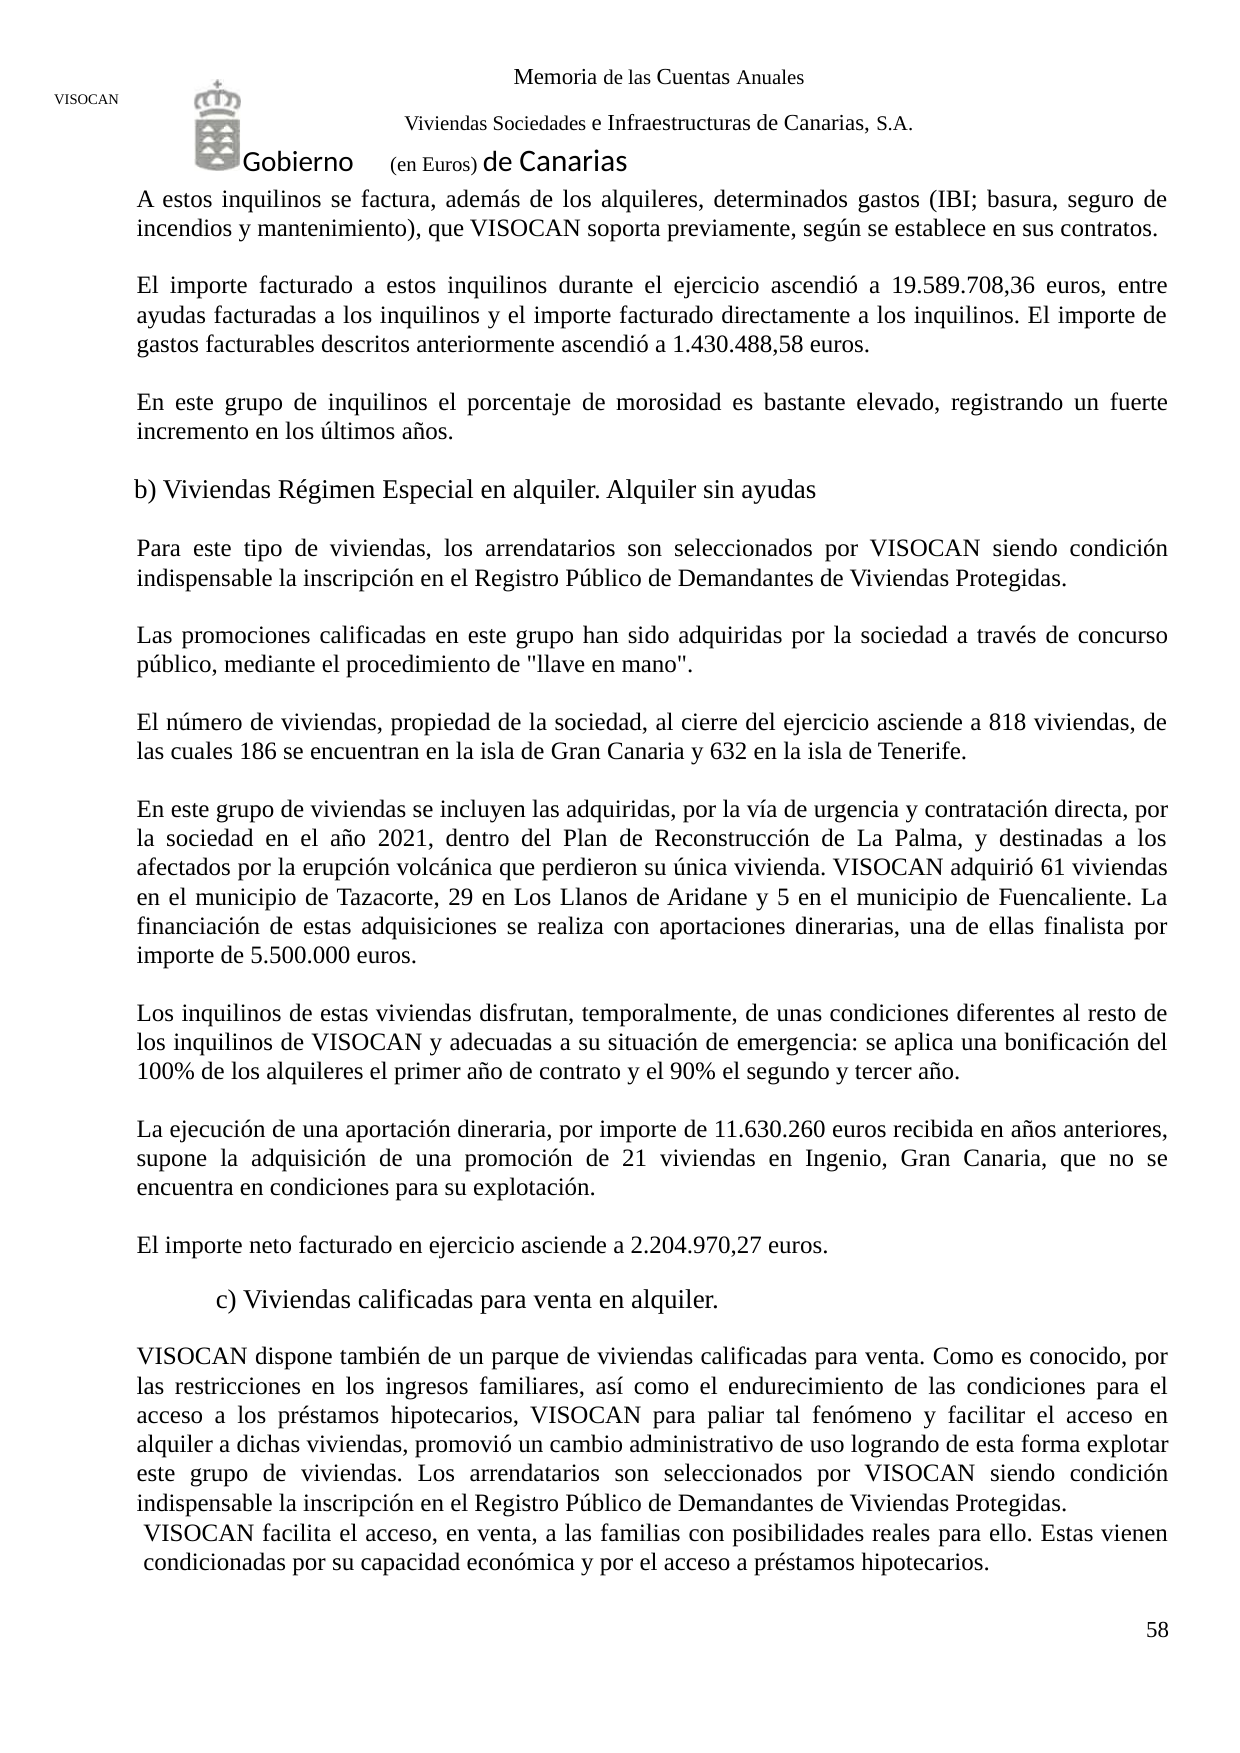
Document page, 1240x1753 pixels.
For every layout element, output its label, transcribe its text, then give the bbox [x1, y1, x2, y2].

text En este grupo de inquilinos el porcentaje de morosidad es bastante elevado, registrando un fuerte incremento en los últimos años. [136, 387, 1169, 445]
text VISOCAN dispone también de un parque de viviendas calificadas para venta. Como es conocido, por las restricciones en los ingresos familiares, así como el endurecimiento de las condiciones para el acceso a los préstamos hipotecarios, VISOCAN para paliar tal fenómeno y facilitar el acceso en alquiler a dichas viviendas, promovió un cambio administrativo de uso logrando de esta forma explotar este grupo de viviendas. Los arrendatarios son seleccionados por VISOCAN siendo condición indispensable la inscripción en el Registro Público de Demandantes de Viviendas Protegidas. [136, 1341, 1169, 1517]
text VISOCAN facilita el acceso, en venta, a las familias con posibilidades reales para ello. Estas vienen condicionadas por su capacidad económica y por el acceso a préstamos hipotecarios. [143, 1518, 1169, 1576]
text El número de viviendas, propiedad de la sociedad, al cierre del ejercicio asciende a 818 viviendas, de las cuales 186 se encuentran en la isla de Gran Canaria y 632 en la isla de Tenerife. [136, 707, 1169, 765]
text La ejecución de una aportación dineraria, por importe de 11.630.260 euros recibida en años anteriores, supone la adquisición de una promoción de 21 viviendas en Ingenio, Gran Canaria, que no se encuentra en condiciones para su explotación. [136, 1114, 1169, 1201]
text A estos inquilinos se factura, además de los alquileres, determinados gastos (IBI; basura, seguro de incendios y mantenimiento), que VISOCAN soporta previamente, según se establece en sus contratos. [136, 184, 1169, 242]
text Para este tipo de viviendas, los arrendatarios son seleccionados por VISOCAN siendo condición indispensable la inscripción en el Registro Público de Demandantes de Viviendas Protegidas. [136, 533, 1169, 591]
text c) Viviendas calificadas para venta en alquiler. [216, 1283, 1171, 1315]
text Los inquilinos de estas viviendas disfrutan, temporalmente, de unas condiciones diferentes al resto de los inquilinos de VISOCAN y adecuadas a su situación de emergencia: se aplica una bonificación del 100% de los alquileres el primer año de contrato y el 90% el segundo y tercer año. [136, 998, 1169, 1085]
text El importe neto facturado en ejercicio asciende a 2.204.970,27 euros. [136, 1230, 1169, 1258]
text Las promociones calificadas en este grupo han sido adquiridas por la sociedad a través de concurso público, mediante el procedimiento de "llave en mano". [136, 620, 1169, 678]
text El importe facturado a estos inquilinos durante el ejercicio ascendió a 19.589.708,36 euros, entre ayudas facturadas a los inquilinos y el importe facturado directamente a los inquilinos. El importe de gastos facturables descritos anteriormente ascendió a 1.430.488,58 euros. [136, 271, 1169, 358]
text b) Viviendas Régimen Especial en alquiler. Alquiler sin ayudas [134, 473, 1171, 504]
text En este grupo de viviendas se incluyen las adquiridas, por la vía de urgencia y contratación directa, por la sociedad en el año 2021, dentro del Plan de Reconstrucción de La Palma, y destinadas a los afectados por la erupción volcánica que perdieron su única vivienda. VISOCAN adquirió 61 viviendas en el municipio de Tazacorte, 29 en Los Llanos de Aridane y 5 en el municipio de Fuencaliente. La financiación de estas adquisiciones se realiza con aportaciones dinerarias, una de ellas finalista por importe de 5.500.000 euros. [136, 794, 1169, 969]
